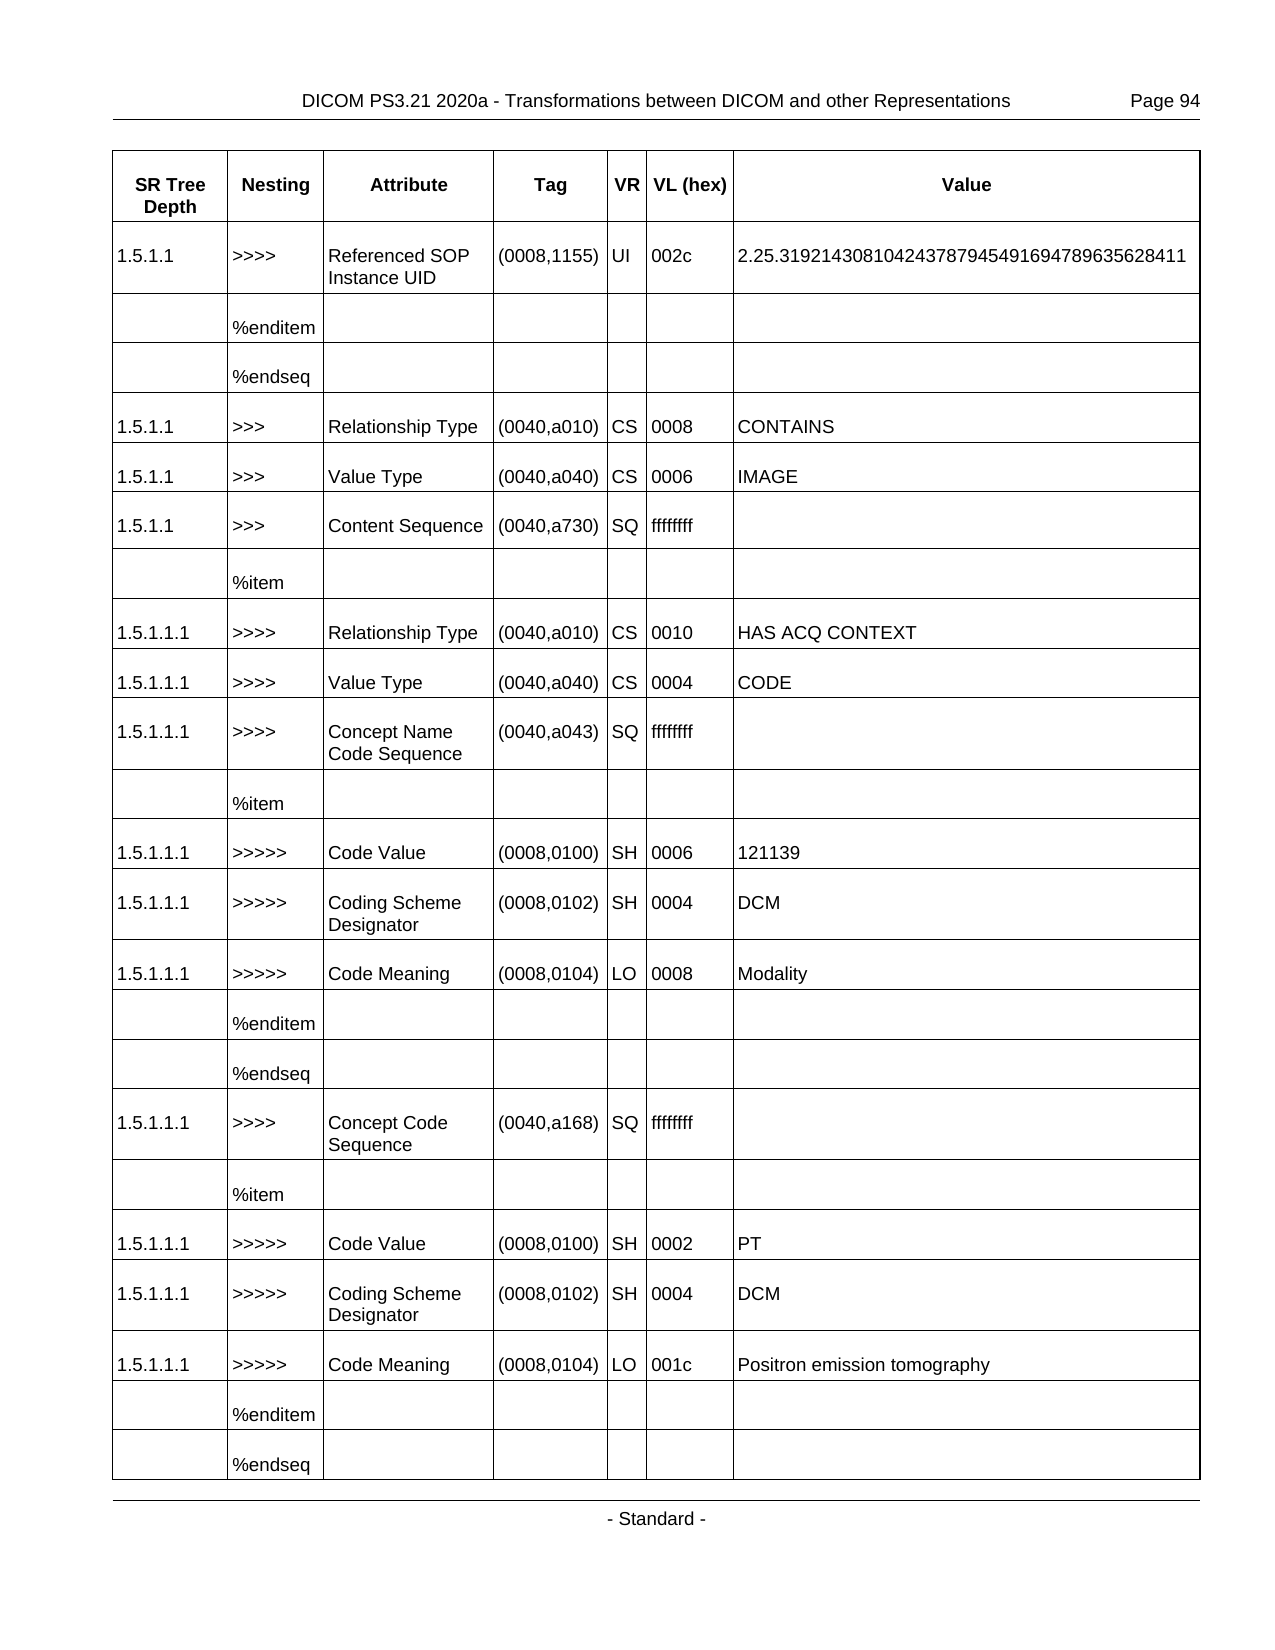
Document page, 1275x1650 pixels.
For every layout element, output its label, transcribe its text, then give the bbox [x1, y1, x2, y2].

table_cell 1.5.1.1.1 [113, 599, 227, 647]
table_cell [324, 1430, 493, 1479]
table_cell [113, 1160, 227, 1209]
table_cell 0002 [647, 1210, 733, 1259]
table_cell 1.5.1.1.1 [113, 1331, 227, 1380]
table_cell Concept Name Code Sequence [324, 698, 493, 768]
table_cell 001c [647, 1331, 733, 1380]
table_cell >>>>> [228, 869, 323, 939]
table_cell IMAGE [734, 443, 1199, 491]
table_cell Concept Code Sequence [324, 1089, 493, 1159]
table_cell HAS ACQ CONTEXT [734, 599, 1199, 647]
table_cell %enditem [228, 1381, 323, 1429]
table_header Tag [494, 151, 607, 221]
table_cell CODE [734, 649, 1199, 697]
table_cell [734, 294, 1199, 342]
table_cell [734, 698, 1199, 768]
table_cell 1.5.1.1 [113, 492, 227, 548]
table_cell 1.5.1.1.1 [113, 1210, 227, 1259]
table_cell [494, 1430, 607, 1479]
table_cell [734, 990, 1199, 1038]
table_cell %enditem [228, 990, 323, 1038]
table_cell Content Sequence [324, 492, 493, 548]
table_header VR [608, 151, 646, 221]
table_cell 1.5.1.1.1 [113, 649, 227, 697]
table_cell [734, 1089, 1199, 1159]
table_cell CS [608, 599, 646, 647]
table_header VL (hex) [647, 151, 733, 221]
table_cell (0008,0104) [494, 1331, 607, 1380]
table_cell [608, 1160, 646, 1209]
table_cell Referenced SOP Instance UID [324, 222, 493, 292]
table_cell [324, 990, 493, 1038]
table_cell (0040,a040) [494, 443, 607, 491]
table_cell 1.5.1.1.1 [113, 698, 227, 768]
table_cell [494, 343, 607, 392]
table_header Attribute [324, 151, 493, 221]
table_cell 1.5.1.1 [113, 222, 227, 292]
table_cell 1.5.1.1.1 [113, 819, 227, 868]
table_cell [647, 1160, 733, 1209]
table_cell [734, 1430, 1199, 1479]
table_cell [113, 770, 227, 818]
table_cell Positron emission tomography [734, 1331, 1199, 1380]
table_cell 0008 [647, 940, 733, 989]
table_cell PT [734, 1210, 1199, 1259]
table_cell %enditem [228, 294, 323, 342]
table_cell Code Meaning [324, 1331, 493, 1380]
table_cell (0008,0104) [494, 940, 607, 989]
table_cell [113, 1430, 227, 1479]
table_cell [324, 294, 493, 342]
table_cell SH [608, 1260, 646, 1330]
table_cell LO [608, 1331, 646, 1380]
table_cell (0040,a040) [494, 649, 607, 697]
table_cell [324, 770, 493, 818]
table_cell (0040,a010) [494, 599, 607, 647]
table_cell UI [608, 222, 646, 292]
table_cell >>>> [228, 698, 323, 768]
table_cell 1.5.1.1 [113, 443, 227, 491]
table_cell [494, 294, 607, 342]
table_cell SH [608, 1210, 646, 1259]
table_cell SH [608, 869, 646, 939]
table_cell [734, 1160, 1199, 1209]
table_cell [734, 549, 1199, 598]
table_cell (0008,0102) [494, 869, 607, 939]
table_cell >>>>> [228, 1260, 323, 1330]
table_cell [324, 1040, 493, 1088]
table_cell [647, 294, 733, 342]
table_cell 0004 [647, 869, 733, 939]
table_cell [608, 1381, 646, 1429]
table_cell ffffffff [647, 492, 733, 548]
table_cell >>>> [228, 222, 323, 292]
table_cell CS [608, 649, 646, 697]
table_cell [113, 294, 227, 342]
table_cell [608, 770, 646, 818]
table_cell (0040,a168) [494, 1089, 607, 1159]
table_cell 0004 [647, 1260, 733, 1330]
table_cell [113, 990, 227, 1038]
table_cell SQ [608, 492, 646, 548]
table_cell LO [608, 940, 646, 989]
table_cell [113, 343, 227, 392]
table_cell Relationship Type [324, 393, 493, 442]
table_cell Modality [734, 940, 1199, 989]
table_cell [647, 549, 733, 598]
table_cell CONTAINS [734, 393, 1199, 442]
table_cell [608, 1430, 646, 1479]
table_cell Coding Scheme Designator [324, 1260, 493, 1330]
table_cell 1.5.1.1.1 [113, 869, 227, 939]
table_cell SQ [608, 698, 646, 768]
table_header Nesting [228, 151, 323, 221]
table_cell [324, 1160, 493, 1209]
table_cell >>>>> [228, 940, 323, 989]
table_cell ffffffff [647, 1089, 733, 1159]
table_cell [324, 343, 493, 392]
table_cell Value Type [324, 443, 493, 491]
table_cell SQ [608, 1089, 646, 1159]
table_cell (0040,a010) [494, 393, 607, 442]
table_cell [734, 1040, 1199, 1088]
table_cell [734, 1381, 1199, 1429]
table_cell %item [228, 1160, 323, 1209]
table_cell [494, 1381, 607, 1429]
table_cell 1.5.1.1 [113, 393, 227, 442]
table_cell Code Value [324, 1210, 493, 1259]
table_cell [113, 549, 227, 598]
table_cell 0006 [647, 819, 733, 868]
table_cell (0008,0102) [494, 1260, 607, 1330]
table_cell 0010 [647, 599, 733, 647]
table_cell [608, 549, 646, 598]
table_cell (0040,a043) [494, 698, 607, 768]
table_header Value [734, 151, 1199, 221]
table_cell [608, 343, 646, 392]
table_cell [113, 1381, 227, 1429]
table_cell 0006 [647, 443, 733, 491]
table_cell [734, 343, 1199, 392]
table_cell >>>> [228, 599, 323, 647]
table_cell (0008,1155) [494, 222, 607, 292]
table_cell [647, 1381, 733, 1429]
table_cell DCM [734, 1260, 1199, 1330]
table_cell [608, 294, 646, 342]
table_cell [647, 1040, 733, 1088]
table_cell >>>>> [228, 1331, 323, 1380]
table_cell 1.5.1.1.1 [113, 1260, 227, 1330]
table_cell [734, 770, 1199, 818]
table_cell 0008 [647, 393, 733, 442]
table_cell [494, 770, 607, 818]
table_cell 121139 [734, 819, 1199, 868]
table_cell >>>> [228, 1089, 323, 1159]
table_cell >>> [228, 492, 323, 548]
table_cell 0004 [647, 649, 733, 697]
table_cell (0008,0100) [494, 819, 607, 868]
table_cell Code Meaning [324, 940, 493, 989]
table_cell CS [608, 393, 646, 442]
table_cell >>>>> [228, 819, 323, 868]
table_cell [494, 1040, 607, 1088]
table_cell %endseq [228, 343, 323, 392]
table_cell [734, 492, 1199, 548]
table_cell 1.5.1.1.1 [113, 940, 227, 989]
table_cell [608, 1040, 646, 1088]
table_cell [647, 1430, 733, 1479]
table_cell >>>> [228, 649, 323, 697]
table_cell >>>>> [228, 1210, 323, 1259]
table_cell 002c [647, 222, 733, 292]
table_cell [647, 343, 733, 392]
table_cell Value Type [324, 649, 493, 697]
table_cell >>> [228, 443, 323, 491]
table_cell CS [608, 443, 646, 491]
table_cell %item [228, 549, 323, 598]
table_cell Relationship Type [324, 599, 493, 647]
table_cell [324, 549, 493, 598]
table_cell (0040,a730) [494, 492, 607, 548]
table_cell [113, 1040, 227, 1088]
table_cell DCM [734, 869, 1199, 939]
table_cell [647, 770, 733, 818]
table_cell [324, 1381, 493, 1429]
table_cell [494, 549, 607, 598]
table_cell >>> [228, 393, 323, 442]
table_cell %item [228, 770, 323, 818]
table_cell Code Value [324, 819, 493, 868]
table_cell %endseq [228, 1040, 323, 1088]
table_cell Coding Scheme Designator [324, 869, 493, 939]
table_header SR Tree Depth [113, 151, 227, 221]
table_cell [494, 1160, 607, 1209]
table_cell [608, 990, 646, 1038]
table_cell SH [608, 819, 646, 868]
table_cell [494, 990, 607, 1038]
table_cell (0008,0100) [494, 1210, 607, 1259]
table_cell 2.25.319214308104243787945491694789635628411 [734, 222, 1199, 292]
table_cell 1.5.1.1.1 [113, 1089, 227, 1159]
table_cell [647, 990, 733, 1038]
table_cell ffffffff [647, 698, 733, 768]
table_cell %endseq [228, 1430, 323, 1479]
